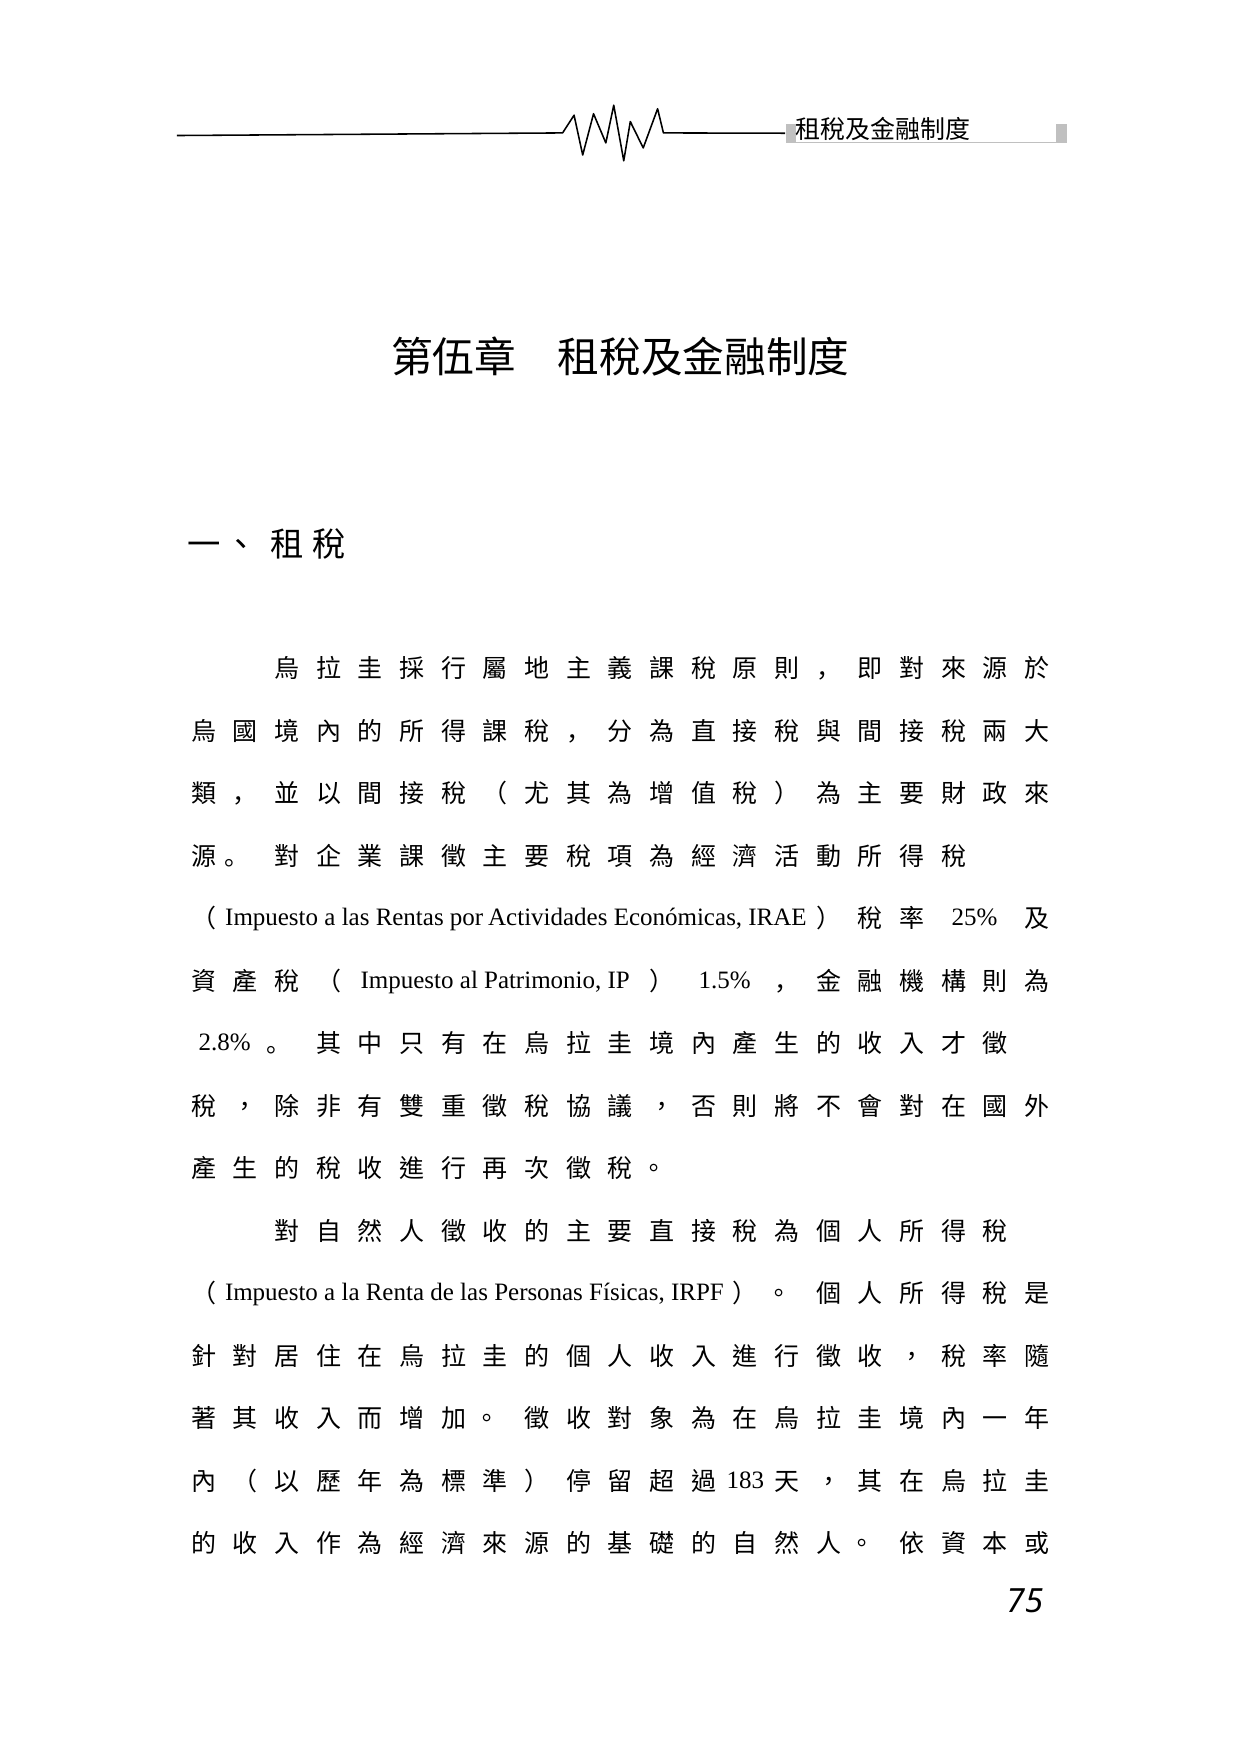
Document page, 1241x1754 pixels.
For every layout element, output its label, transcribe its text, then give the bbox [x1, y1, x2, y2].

text 對自然人徵收的主要直接稅為個人所得稅（Impuesto a la Renta de las Personas Físicas, IRPF）。個人所得稅是針對居住在烏拉圭的個人收入進行徵收，稅率隨著其收入而增加。徵收對象為在烏拉圭境內一年內（以歷年為標準）停留超過183天，其在烏拉圭的收入作為經濟來源的基礎的自然人。依資本或 [183, 1188, 1058, 1563]
text 烏拉圭採行屬地主義課稅原則，即對來源於烏國境內的所得課稅，分為直接稅與間接稅兩大類，並以間接稅（尤其為增值稅）為主要財政來源。對企業課徵主要稅項為經濟活動所得稅（Impuesto a las Rentas por Actividades Económicas, IRAE）稅率25%及資產稅（Impuesto al Patrimonio, IP）1.5%，金融機構則為2.8%。其中只有在烏拉圭境內產生的收入才徵稅，除非有雙重徵稅協議，否則將不會對在國外產生的稅收進行再次徵稅。 [183, 625, 1058, 1188]
text 一、租稅 [183, 500, 1058, 563]
text 第伍章 租稅及金融制度 [183, 313, 1058, 375]
